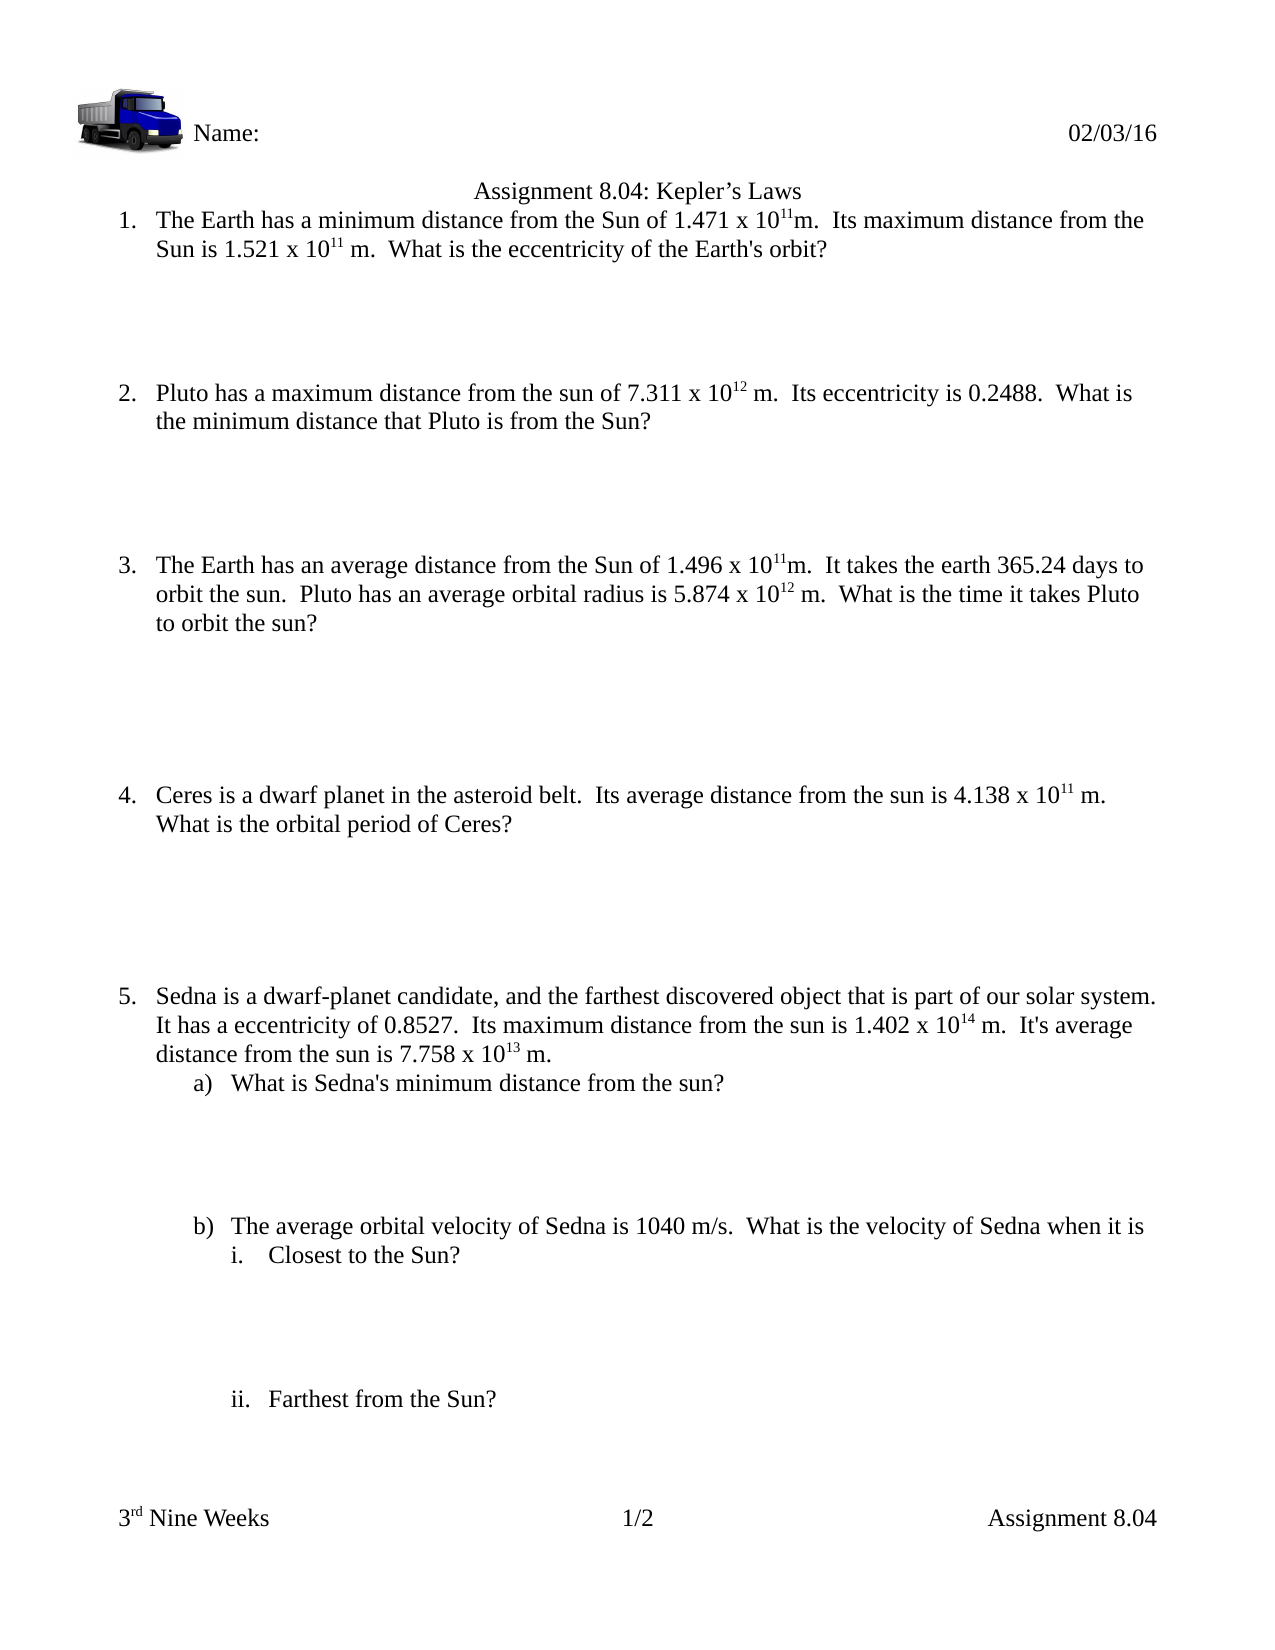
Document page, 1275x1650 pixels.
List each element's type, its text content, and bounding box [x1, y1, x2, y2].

list Pluto has a maximum distance from the sun of 7.311 x 1012 m. Its eccentricity is 0.2488. What is the minimum distance that Pluto is from the Sun? [118, 378, 1157, 435]
list The Earth has an average distance from the Sun of 1.496 x 1011m. It takes the earth 365.24 days to orbit the sun. Pluto has an average orbital radius is 5.874 x 1012 m. What is the time it takes Pluto to orbit the sun? [118, 550, 1157, 636]
picture [73, 81, 186, 160]
text Assignment 8.04: Kepler’s Laws [118, 176, 1157, 205]
list Sedna is a dwarf-planet candidate, and the farthest discovered object that is part of our solar system. It has a eccentricity of 0.8527. Its maximum distance from the sun is 1.402 x 1014 m. It's average distance from the sun is 7.758 x 1013 m. [118, 981, 1157, 1068]
list Farthest from the Sun? [231, 1384, 1157, 1413]
list The average orbital velocity of Sedna is 1040 m/s. What is the velocity of Sedna when it is [193, 1211, 1157, 1240]
list The Earth has a minimum distance from the Sun of 1.471 x 1011m. Its maximum distance from the Sun is 1.521 x 1011 m. What is the eccentricity of the Earth's orbit? [118, 205, 1157, 263]
list Closest to the Sun? [231, 1240, 1157, 1269]
list Ceres is a dwarf planet in the asteroid belt. Its average distance from the sun is 4.138 x 1011 m. What is the orbital period of Ceres? [118, 780, 1157, 838]
list What is Sedna's minimum distance from the sun? [193, 1068, 1157, 1096]
